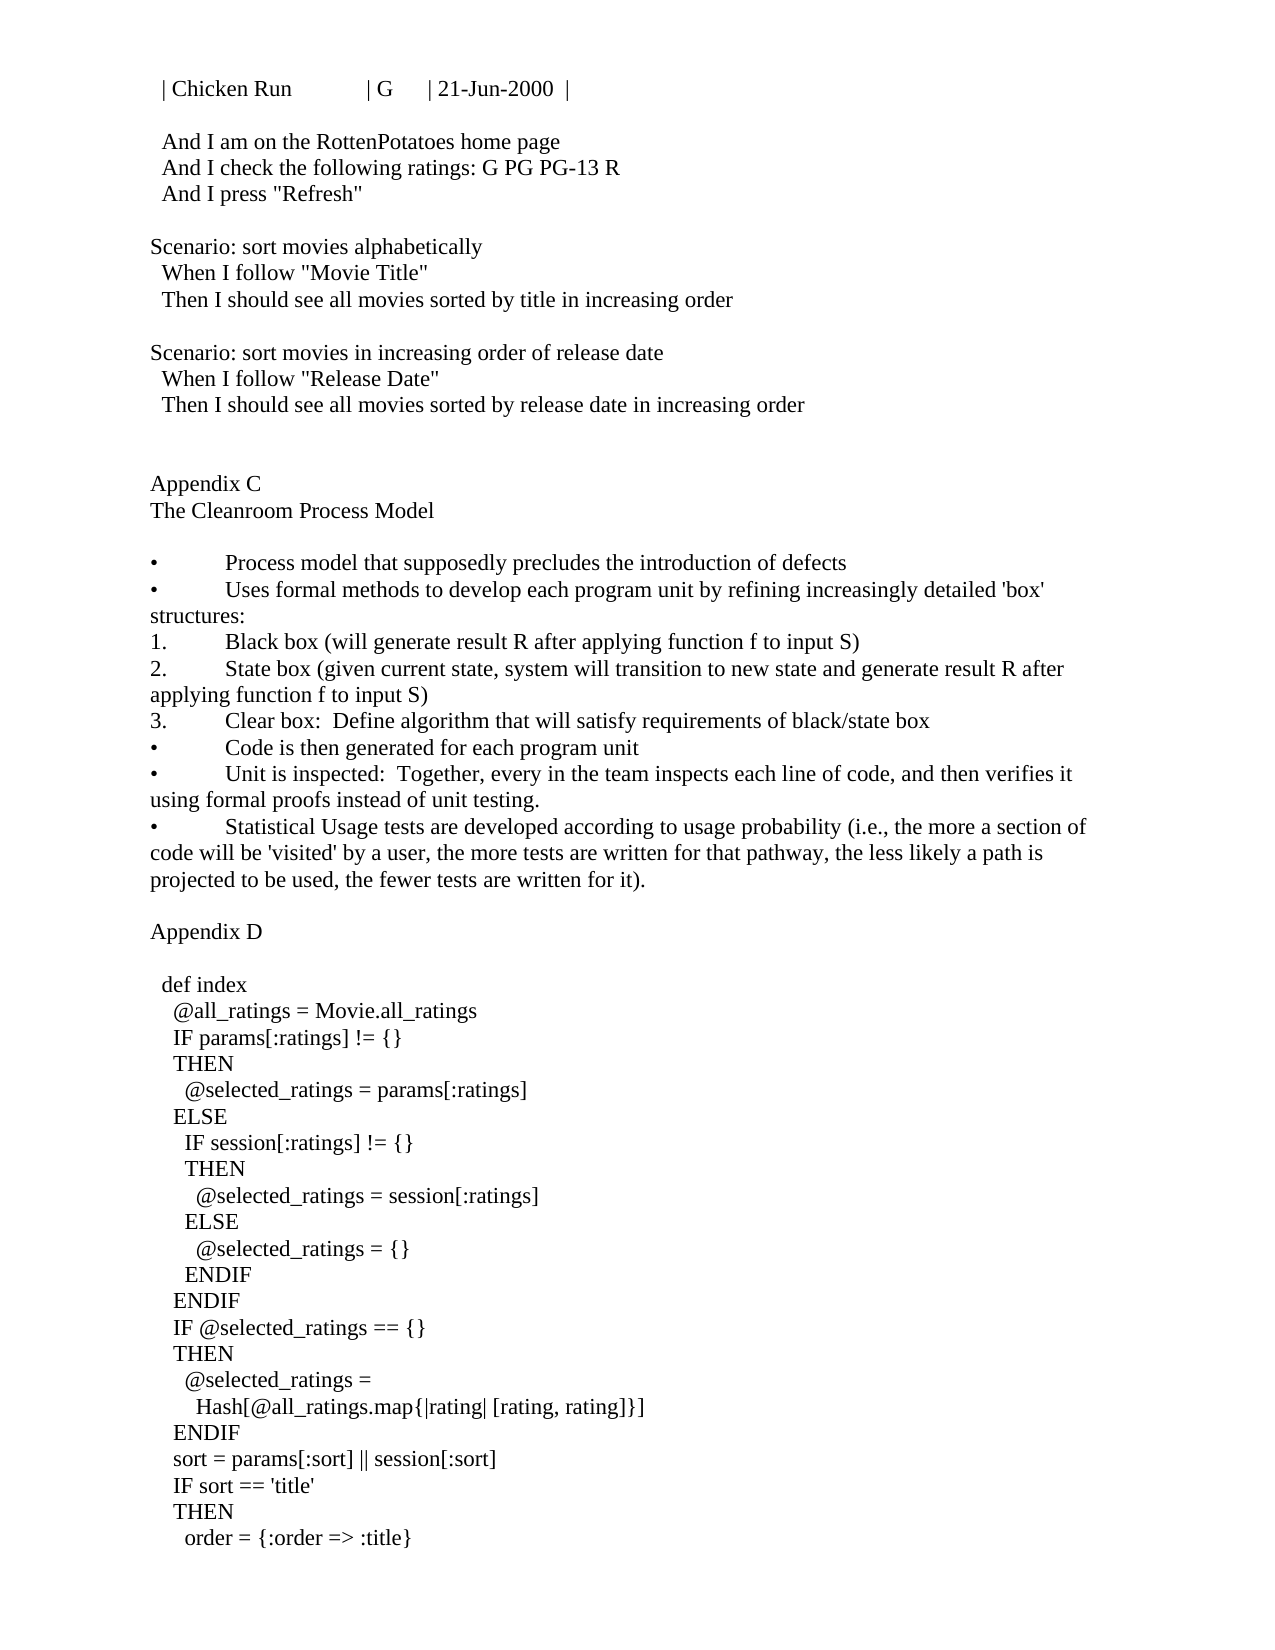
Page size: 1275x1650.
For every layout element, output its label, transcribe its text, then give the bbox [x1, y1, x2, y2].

text @selected_ratings = session[:ratings] [150, 1182, 1125, 1208]
text IF @selected_ratings == {} [150, 1314, 1125, 1340]
text ENDIF [150, 1261, 1125, 1287]
text @selected_ratings = params[:ratings] [150, 1076, 1125, 1103]
text THEN [150, 1050, 1125, 1076]
text IF sort == 'title' [150, 1472, 1125, 1498]
text @selected_ratings = [150, 1366, 1125, 1393]
text THEN [150, 1156, 1125, 1182]
text ENDIF [150, 1287, 1125, 1314]
text • Code is then generated for each program unit [150, 734, 1125, 760]
text Appendix C [150, 470, 1125, 497]
text def index [150, 971, 1125, 997]
text And I am on the RottenPotatoes home page [150, 128, 1125, 154]
text When I follow "Release Date" [150, 365, 1125, 391]
text THEN [150, 1498, 1125, 1524]
text order = {:order => :title} [150, 1524, 1125, 1551]
text Hash[@all_ratings.map{|rating| [rating, rating]}] [150, 1393, 1125, 1419]
text IF params[:ratings] != {} [150, 1024, 1125, 1050]
text ENDIF [150, 1419, 1125, 1445]
text The Cleanroom Process Model [150, 497, 1125, 523]
text Then I should see all movies sorted by title in increasing order [150, 286, 1125, 312]
text Appendix D [150, 918, 1125, 945]
text Then I should see all movies sorted by release date in increasing order [150, 391, 1125, 418]
text sort = params[:sort] || session[:sort] [150, 1445, 1125, 1472]
text When I follow "Movie Title" [150, 259, 1125, 286]
text | Chicken Run | G | 21-Jun-2000 | [150, 75, 1125, 101]
text ELSE [150, 1208, 1125, 1234]
text • Process model that supposedly precludes the introduction of defects [150, 549, 1125, 576]
text Scenario: sort movies alphabetically [150, 233, 1125, 259]
text @all_ratings = Movie.all_ratings [150, 997, 1125, 1024]
text THEN [150, 1340, 1125, 1366]
text • Statistical Usage tests are developed according to usage probability (i.e., the more a section of code will be 'visited' by a user, the more tests are written for that pathway, the less likely a path is projected to be used, the fewer tests are written for it). [150, 813, 1125, 892]
text Scenario: sort movies in increasing order of release date [150, 338, 1125, 365]
text ELSE [150, 1103, 1125, 1129]
text • Uses formal methods to develop each program unit by refining increasingly detailed 'box' structures: [150, 576, 1125, 628]
text • Unit is inspected: Together, every in the team inspects each line of code, and then verifies it using formal proofs instead of unit testing. [150, 760, 1125, 813]
text And I press "Refresh" [150, 180, 1125, 207]
text 2. State box (given current state, system will transition to new state and generate result R after applying function f to input S) [150, 655, 1125, 707]
text @selected_ratings = {} [150, 1234, 1125, 1261]
text IF session[:ratings] != {} [150, 1129, 1125, 1156]
text And I check the following ratings: G PG PG-13 R [150, 154, 1125, 180]
text 1. Black box (will generate result R after applying function f to input S) [150, 628, 1125, 655]
text 3. Clear box: Define algorithm that will satisfy requirements of black/state box [150, 707, 1125, 734]
